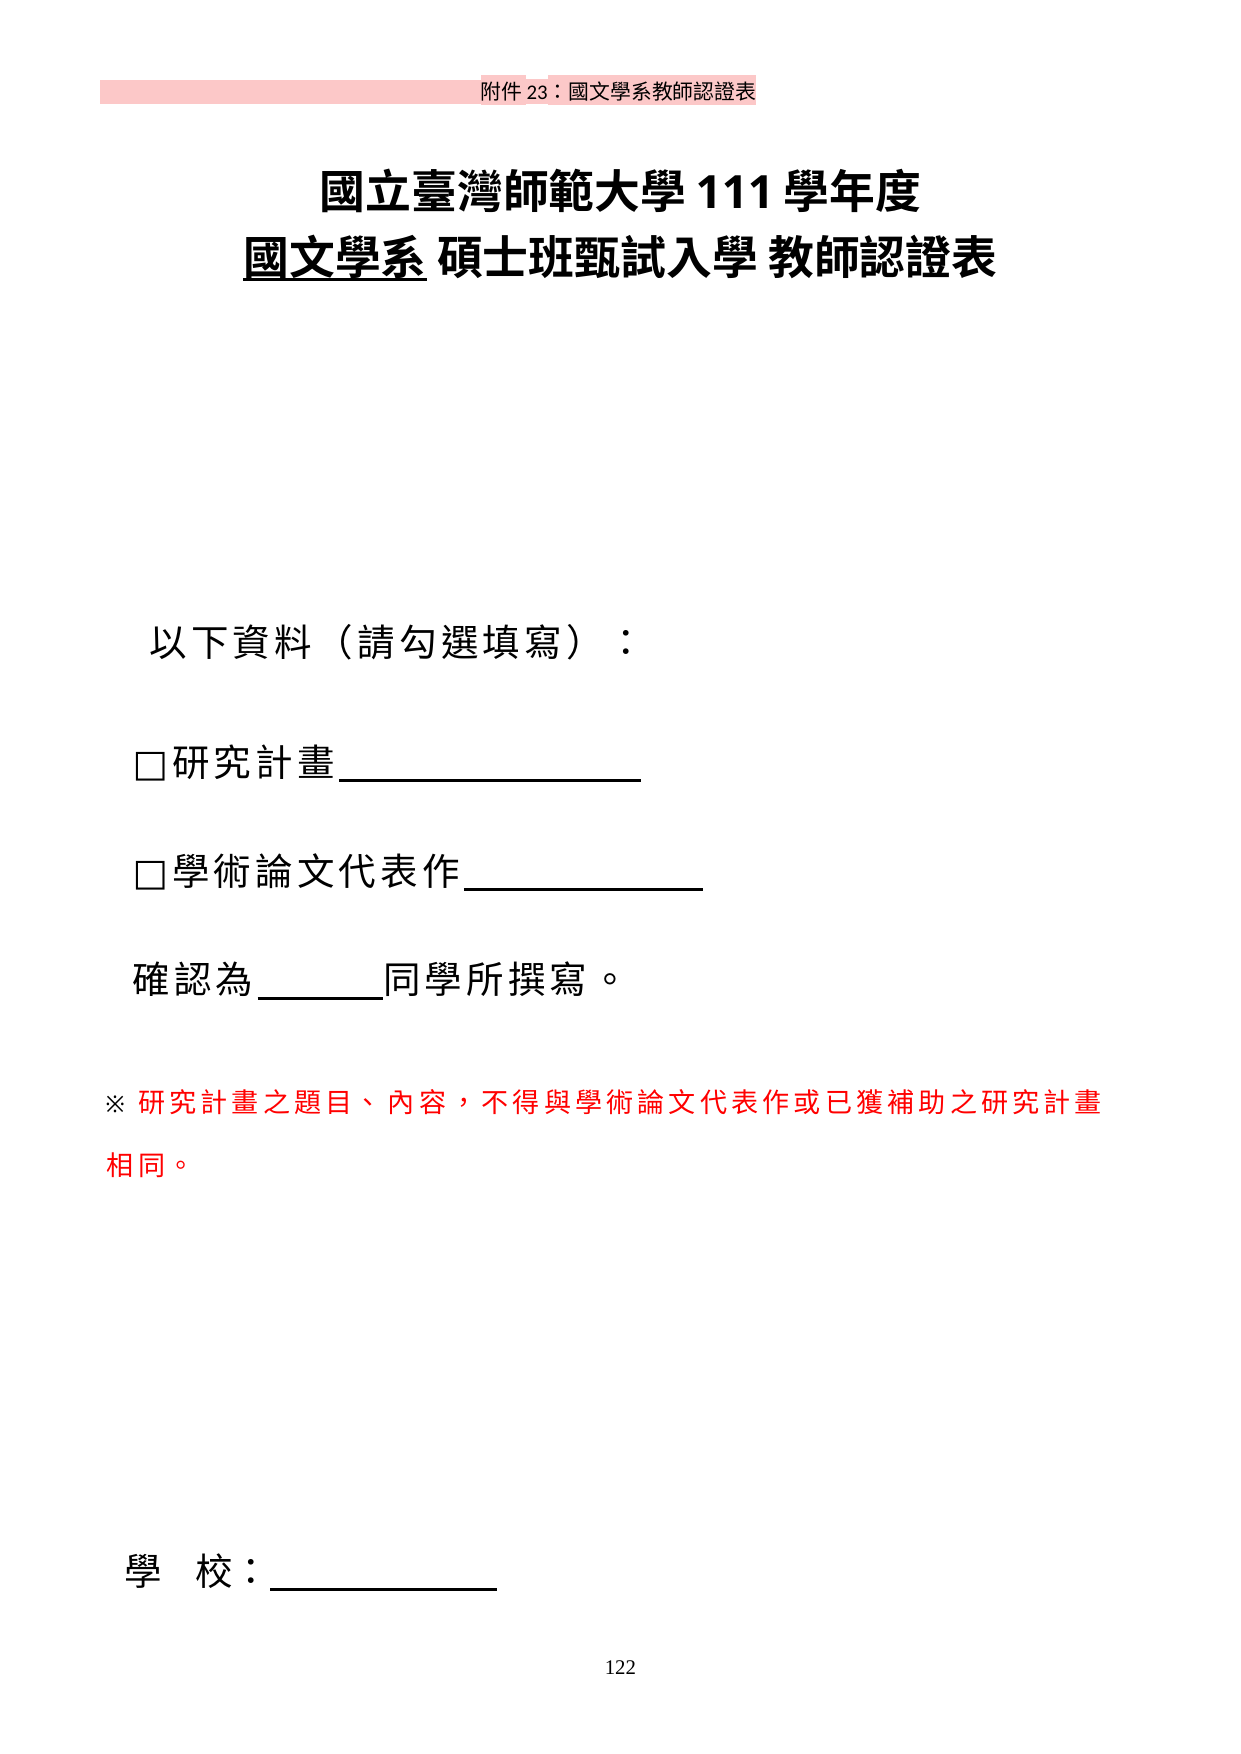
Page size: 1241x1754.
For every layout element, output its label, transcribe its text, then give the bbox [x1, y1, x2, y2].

text 確認為 同學所撰寫。 [104, 950, 1136, 1005]
text 學 校： [104, 1542, 1136, 1596]
text □研究計畫 [104, 732, 1136, 787]
text 國文學系 碩士班甄試入學 教師認證表 [104, 222, 1136, 288]
text 以下資料（請勾選填寫）： [104, 608, 1136, 670]
text 國立臺灣師範大學111學年度 [104, 155, 1136, 222]
text ※研究計畫之題目、內容，不得與學術論文代表作或已獲補助之研究計畫相同。 [104, 1059, 1109, 1184]
text □學術論文代表作 [104, 841, 1136, 896]
